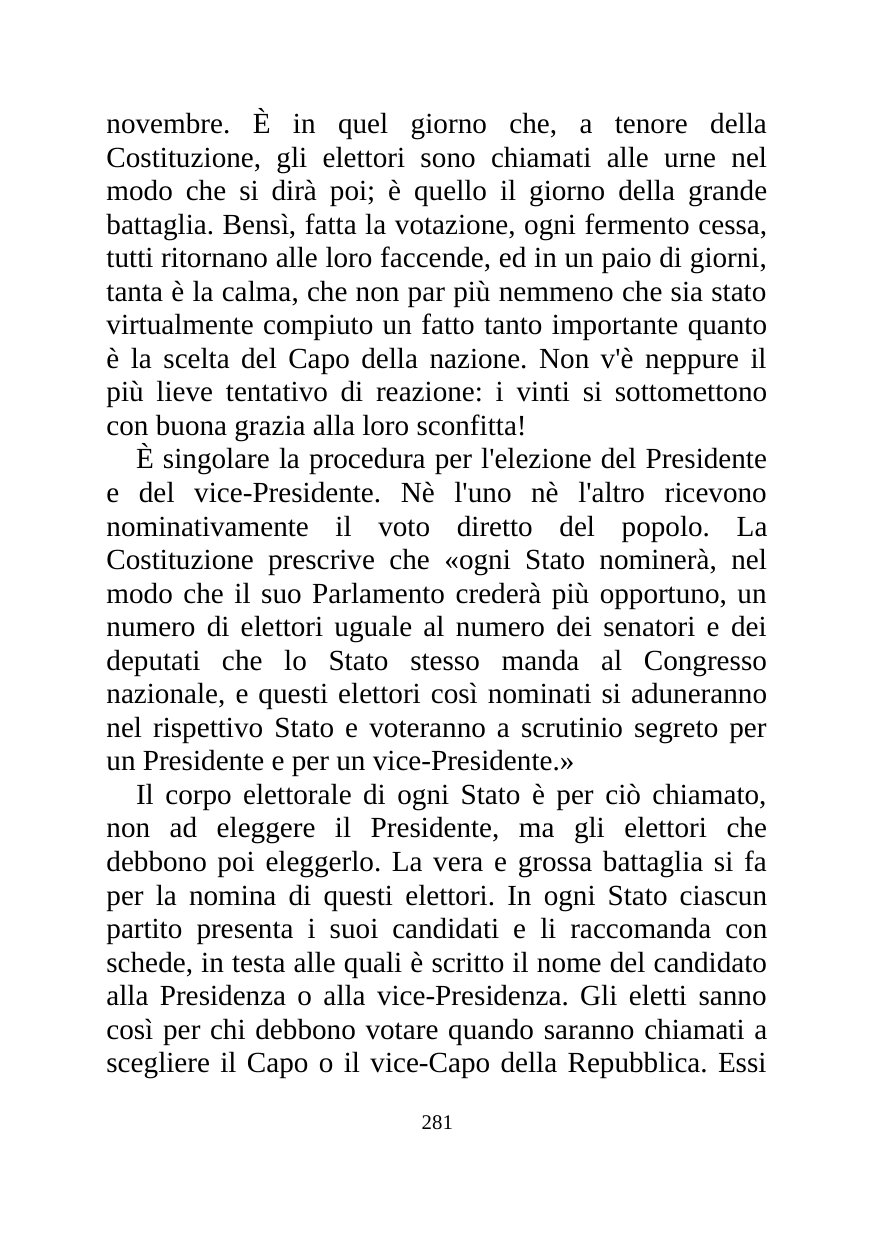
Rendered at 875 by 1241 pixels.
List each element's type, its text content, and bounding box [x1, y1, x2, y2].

text novembre. È in quel giorno che, a tenore della Costituzione, gli elettori sono chiamati alle urne nel modo che si dirà poi; è quello il giorno della grande battaglia. Bensì, fatta la votazione, ogni fermento cessa, tutti ritornano alle loro faccende, ed in un paio di giorni, tanta è la calma, che non par più nemmeno che sia stato virtualmente compiuto un fatto tanto importante quanto è la scelta del Capo della nazione. Non v'è neppure il più lieve tentativo di reazione: i vinti si sottomettono con buona grazia alla loro sconfitta! [106, 106, 768, 442]
text Il corpo elettorale di ogni Stato è per ciò chiamato, non ad eleggere il Presidente, ma gli elettori che debbono poi eleggerlo. La vera e grossa battaglia si fa per la nomina di questi elettori. In ogni Stato ciascun partito presenta i suoi candidati e li raccomanda con schede, in testa alle quali è scritto il nome del candidato alla Presidenza o alla vice-Presidenza. Gli eletti sanno così per chi debbono votare quando saranno chiamati a scegliere il Capo o il vice-Capo della Repubblica. Essi [106, 777, 768, 1079]
text È singolare la procedura per l'elezione del Presidente e del vice-Presidente. Nè l'uno nè l'altro ricevono nominativamente il voto diretto del popolo. La Costituzione prescrive che «ogni Stato nominerà, nel modo che il suo Parlamento crederà più opportuno, un numero di elettori uguale al numero dei senatori e dei deputati che lo Stato stesso manda al Congresso nazionale, e questi elettori così nominati si aduneranno nel rispettivo Stato e voteranno a scrutinio segreto per un Presidente e per un vice-Presidente.» [106, 442, 768, 777]
